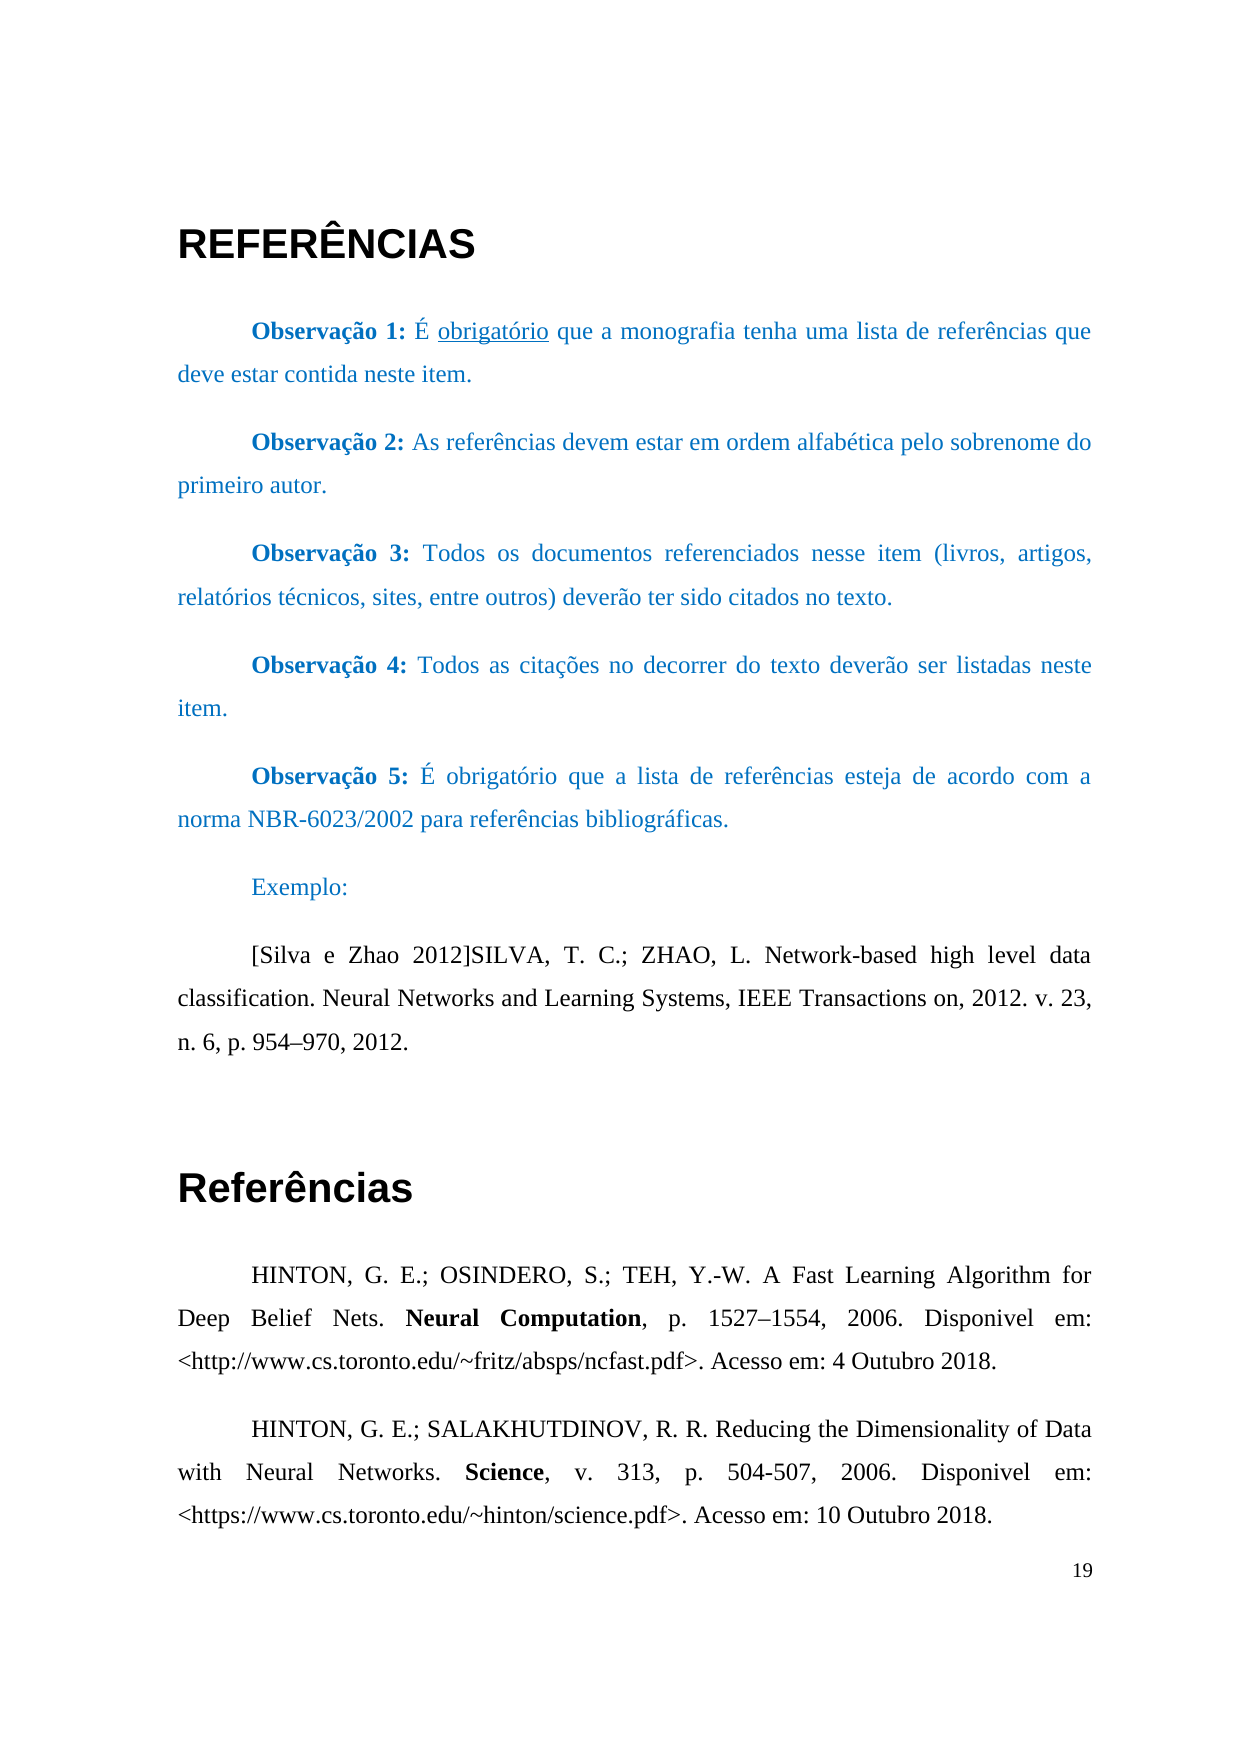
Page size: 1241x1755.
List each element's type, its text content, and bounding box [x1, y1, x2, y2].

text HINTON, G. E.; SALAKHUTDINOV, R. R. Reducing the Dimensionality of Data with Neural Networks. Science, v. 313, p. 504-507, 2006. Disponivel em: <https://www.cs.toronto.edu/~hinton/science.pdf>. Acesso em: 10 Outubro 2018. [177, 1414, 1093, 1529]
text Exemplo: [177, 872, 1093, 901]
text Observação 2: As referências devem estar em ordem alfabética pelo sobrenome do primeiro autor. [177, 427, 1093, 499]
text Observação 3: Todos os documentos referenciados nesse item (livros, artigos, relatórios técnicos, sites, entre outros) deverão ter sido citados no texto. [177, 538, 1093, 610]
text HINTON, G. E.; OSINDERO, S.; TEH, Y.-W. A Fast Learning Algorithm for Deep Belief Nets. Neural Computation, p. 1527–1554, 2006. Disponivel em: <http://www.cs.toronto.edu/~fritz/absps/ncfast.pdf>. Acesso em: 4 Outubro 2018. [177, 1260, 1093, 1375]
text Observação 1: É obrigatório que a monografia tenha uma lista de referências que deve estar contida neste item. [177, 316, 1093, 388]
text [Silva e Zhao 2012]SILVA, T. C.; ZHAO, L. Network-based high level data classification. Neural Networks and Learning Systems, IEEE Transactions on, 2012. v. 23, n. 6, p. 954–970, 2012. [177, 940, 1093, 1055]
text Observação 5: É obrigatório que a lista de referências esteja de acordo com a norma NBR-6023/2002 para referências bibliográficas. [177, 761, 1093, 833]
subtitle Referências [177, 1163, 1093, 1211]
subtitle REFERÊNCIAS [177, 219, 1093, 267]
text Observação 4: Todos as citações no decorrer do texto deverão ser listadas neste item. [177, 650, 1093, 722]
